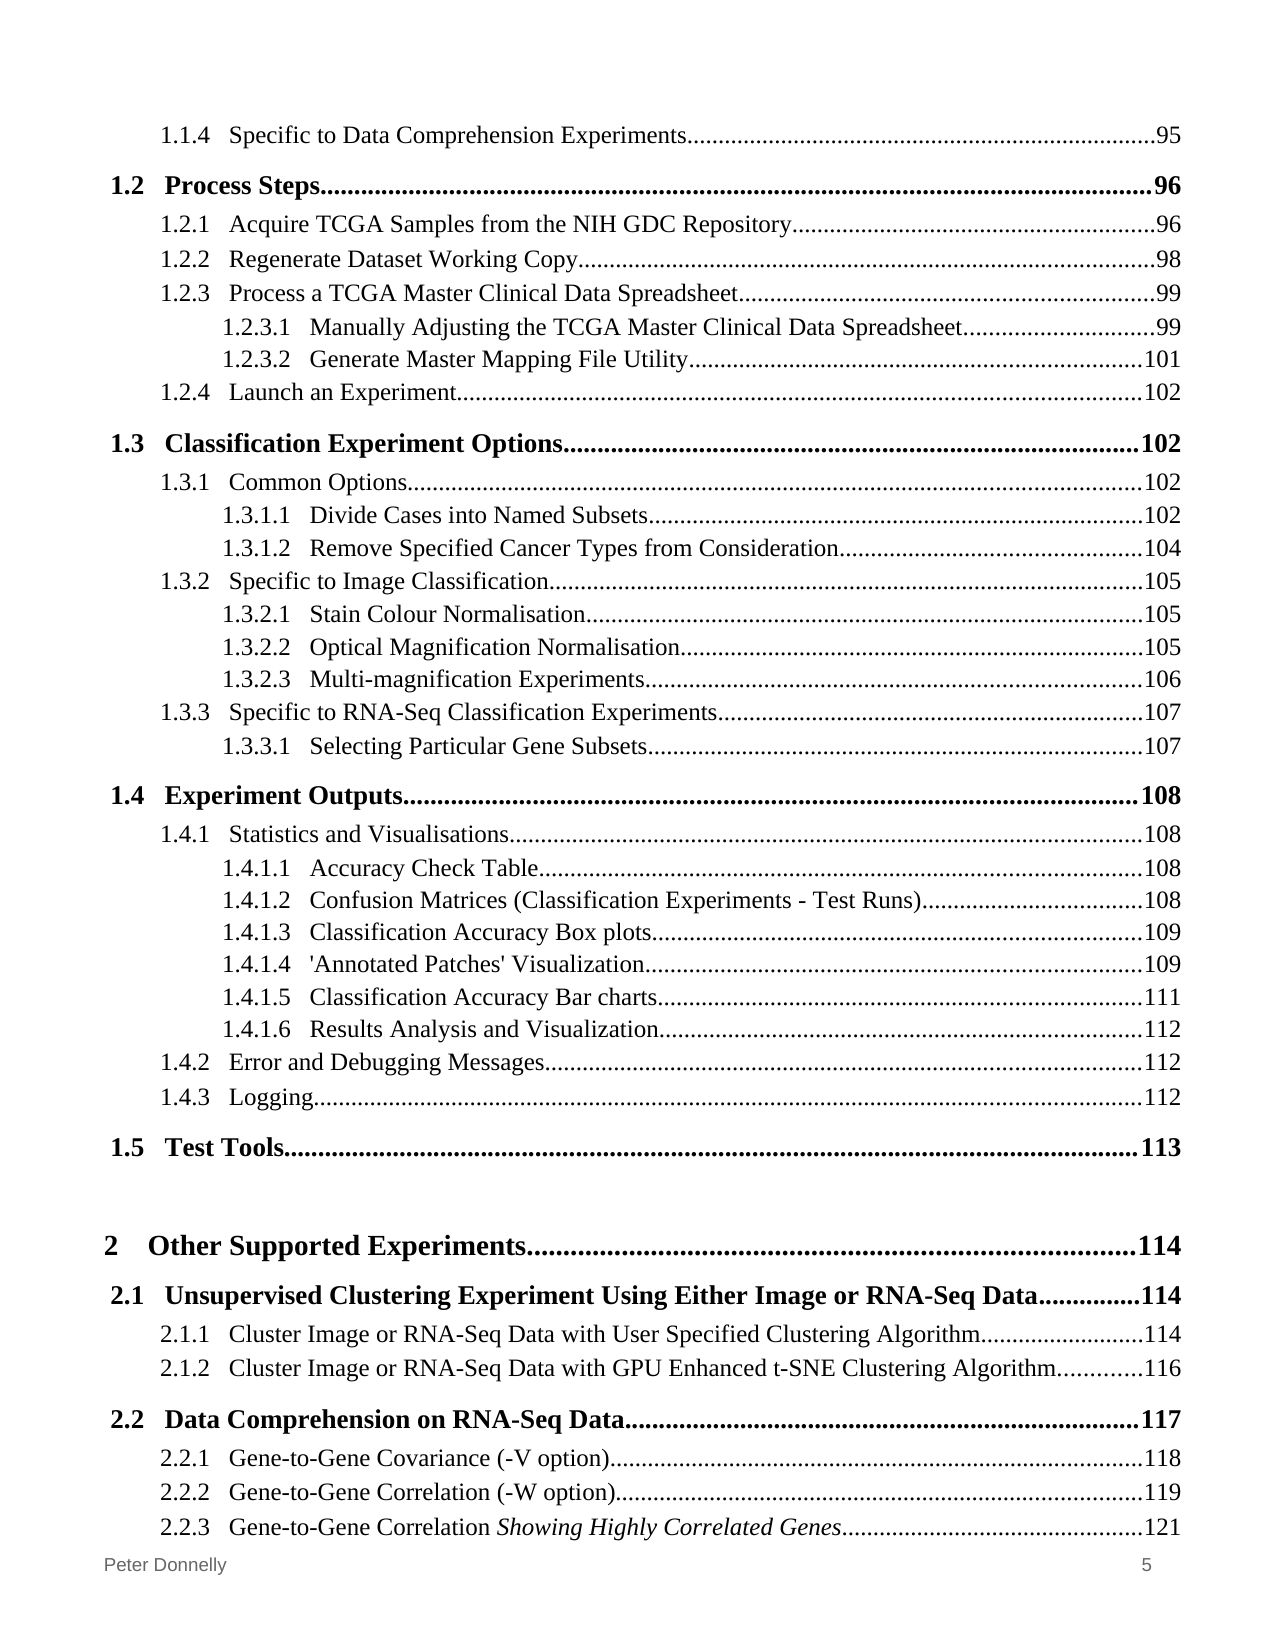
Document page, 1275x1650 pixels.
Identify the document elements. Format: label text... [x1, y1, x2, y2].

text 1.4.1.1 Accuracy Check Table 108 [216, 853, 1181, 881]
text 2.2.2 Gene-to-Gene Correlation (-W option) 119 [154, 1477, 1181, 1506]
text 1.3.2 Specific to Image Classification 105 [154, 566, 1181, 595]
text 1.5 Test Tools 113 [103, 1131, 1181, 1163]
text 2 Other Supported Experiments 114 [103, 1228, 1181, 1261]
text 1.2.3.2 Generate Master Mapping File Utility 101 [216, 344, 1181, 373]
text 1.4.1.3 Classification Accuracy Box plots 109 [216, 917, 1181, 946]
text 1.4.1 Statistics and Visualisations 108 [154, 819, 1181, 848]
text 1.4.3 Logging 112 [154, 1082, 1181, 1111]
text 1.4.2 Error and Debugging Messages 112 [154, 1047, 1181, 1076]
text 1.4.1.2 Confusion Matrices (Classification Experiments - Test Runs) 108 [216, 885, 1181, 914]
text 2.2.1 Gene-to-Gene Covariance (-V option) 118 [154, 1443, 1181, 1472]
text 2.1.2 Cluster Image or RNA-Seq Data with GPU Enhanced t-SNE Clustering Algorithm 116 [154, 1353, 1181, 1382]
text 1.3.2.3 Multi-magnification Experiments 106 [216, 664, 1181, 693]
text 1.2.3.1 Manually Adjusting the TCGA Master Clinical Data Spreadsheet 99 [216, 312, 1181, 341]
text 1.3.3.1 Selecting Particular Gene Subsets 107 [216, 731, 1181, 760]
text 1.2 Process Steps 96 [103, 169, 1181, 200]
text 1.3.1.1 Divide Cases into Named Subsets 102 [216, 500, 1181, 529]
text 1.4 Experiment Outputs 108 [103, 779, 1181, 810]
text 1.3.1 Common Options 102 [154, 467, 1181, 496]
text 1.3.2.1 Stain Colour Normalisation 105 [216, 599, 1181, 628]
text 1.2.3 Process a TCGA Master Clinical Data Spreadsheet 99 [154, 278, 1181, 307]
text 1.3.2.2 Optical Magnification Normalisation 105 [216, 632, 1181, 661]
text 1.4.1.5 Classification Accuracy Bar charts 111 [216, 982, 1181, 1011]
text 1.2.2 Regenerate Dataset Working Copy 98 [154, 244, 1181, 272]
text 1.3.1.2 Remove Specified Cancer Types from Consideration 104 [216, 533, 1181, 561]
text 1.3.3 Specific to RNA-Seq Classification Experiments 107 [154, 697, 1181, 726]
text 2.2 Data Comprehension on RNA-Seq Data 117 [103, 1403, 1181, 1434]
text 2.1.1 Cluster Image or RNA-Seq Data with User Specified Clustering Algorithm 114 [154, 1319, 1181, 1348]
text 1.3 Classification Experiment Options 102 [103, 427, 1181, 458]
text 2.2.3 Gene-to-Gene Correlation Showing Highly Correlated Genes 121 [154, 1512, 1181, 1541]
text 2.1 Unsupervised Clustering Experiment Using Either Image or RNA-Seq Data 114 [103, 1279, 1181, 1310]
text 1.2.4 Launch an Experiment 102 [154, 377, 1181, 406]
text 1.2.1 Acquire TCGA Samples from the NIH GDC Repository 96 [154, 209, 1181, 238]
text 1.4.1.4 'Annotated Patches' Visualization 109 [216, 949, 1181, 978]
text 1.1.4 Specific to Data Comprehension Experiments 95 [154, 120, 1181, 148]
text 1.4.1.6 Results Analysis and Visualization 112 [216, 1014, 1181, 1043]
